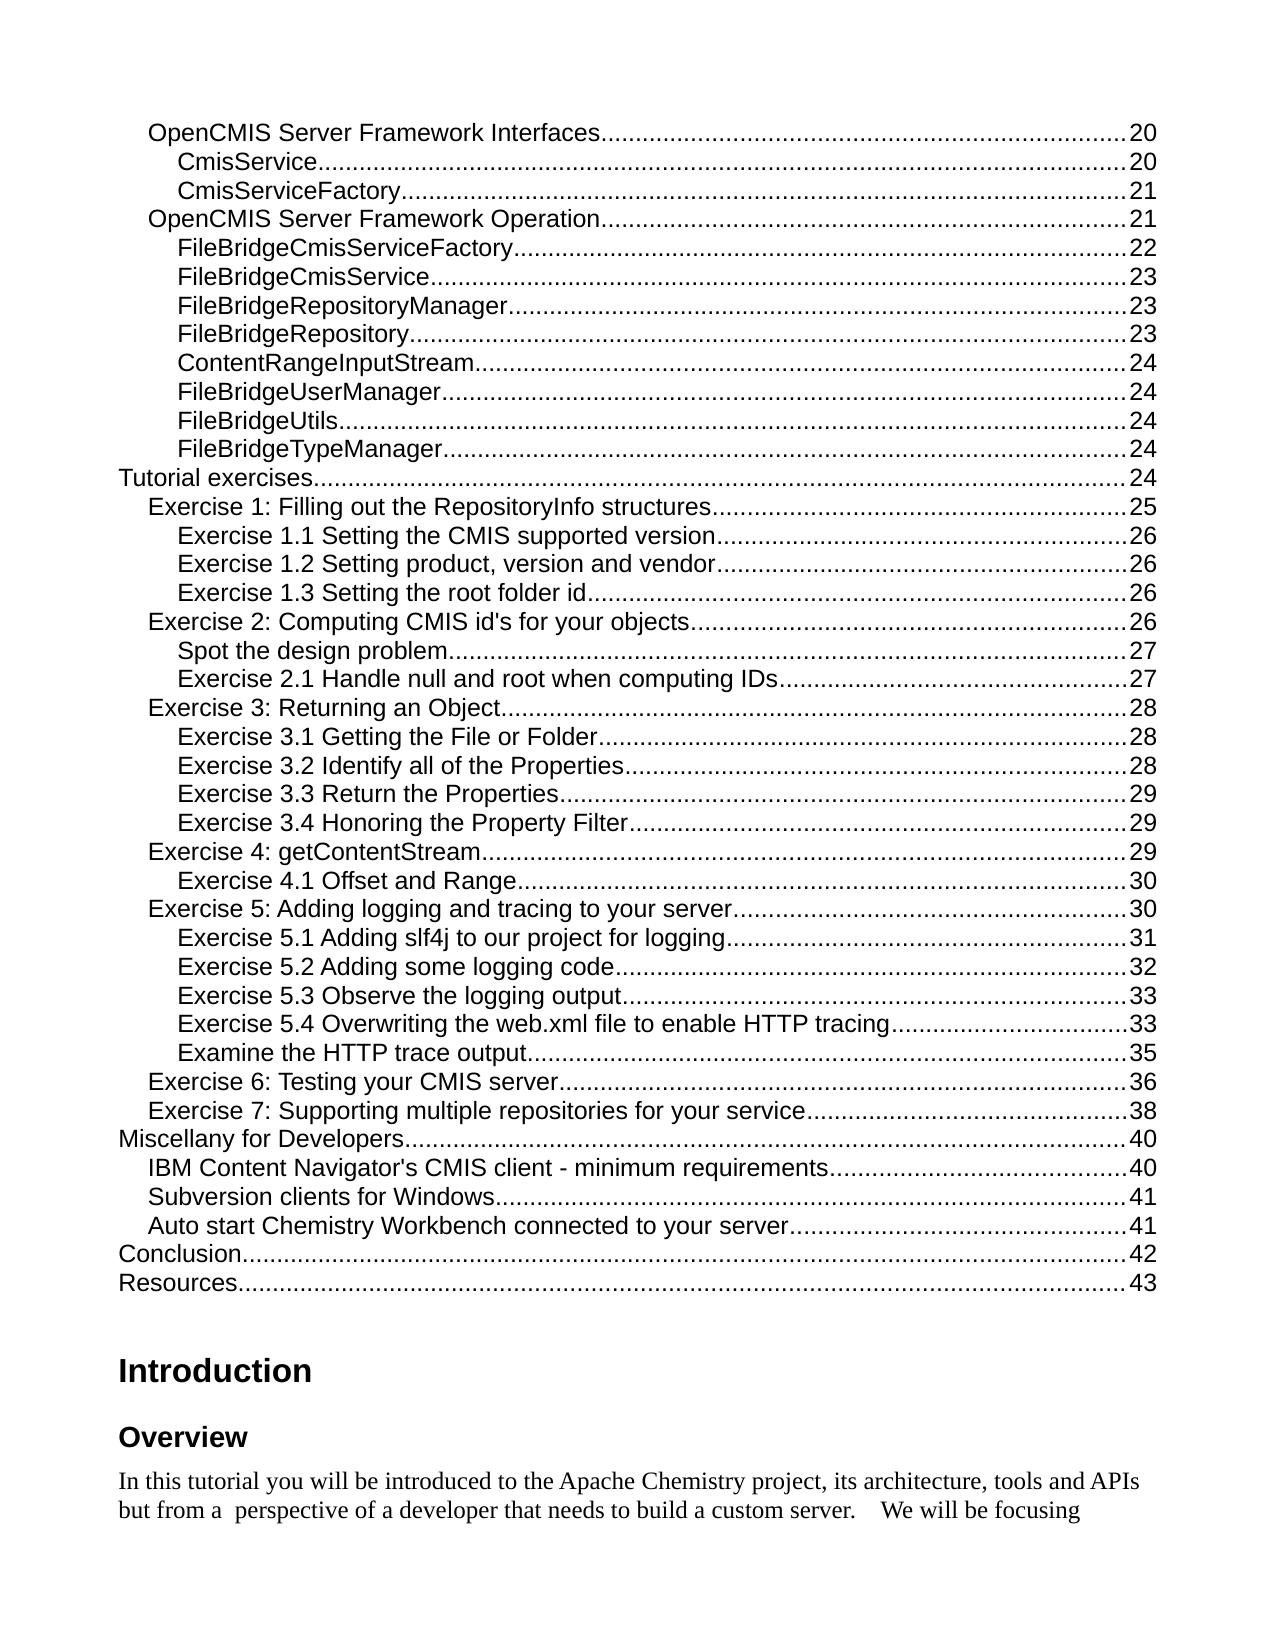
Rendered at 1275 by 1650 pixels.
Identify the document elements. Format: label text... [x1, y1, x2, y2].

text Resources 43 [118, 1268, 1157, 1297]
text Exercise 3.4 Honoring the Property Filter 29 [177, 808, 1157, 837]
text FileBridgeCmisServiceFactory 22 [177, 233, 1157, 262]
text Examine the HTTP trace output 35 [177, 1038, 1157, 1067]
text Exercise 5.4 Overwriting the web.xml file to enable HTTP tracing 33 [177, 1009, 1157, 1038]
text Exercise 5.3 Observe the logging output 33 [177, 981, 1157, 1009]
text Exercise 4.1 Offset and Range 30 [177, 866, 1157, 894]
text Exercise 5: Adding logging and tracing to your server 30 [148, 894, 1157, 923]
text Miscellany for Developers 40 [118, 1124, 1157, 1153]
subtitle Overview [118, 1420, 1157, 1454]
text Spot the design problem 27 [177, 636, 1157, 664]
text Exercise 1.2 Setting product, version and vendor 26 [177, 549, 1157, 578]
text Exercise 3.1 Getting the File or Folder 28 [177, 722, 1157, 751]
text Exercise 3: Returning an Object 28 [148, 693, 1157, 722]
text Exercise 7: Supporting multiple repositories for your service 38 [148, 1096, 1157, 1124]
text OpenCMIS Server Framework Interfaces 20 [148, 118, 1157, 147]
text Exercise 2.1 Handle null and root when computing IDs 27 [177, 664, 1157, 693]
text Exercise 6: Testing your CMIS server 36 [148, 1067, 1157, 1096]
text Exercise 4: getContentStream 29 [148, 837, 1157, 866]
text FileBridgeRepositoryManager 23 [177, 291, 1157, 319]
text Exercise 3.3 Return the Properties 29 [177, 779, 1157, 808]
text Conclusion 42 [118, 1239, 1157, 1268]
text CmisService 20 [177, 147, 1157, 176]
text Exercise 1: Filling out the RepositoryInfo structures 25 [148, 492, 1157, 521]
text OpenCMIS Server Framework Operation 21 [148, 204, 1157, 233]
text FileBridgeTypeManager 24 [177, 434, 1157, 463]
text FileBridgeRepository 23 [177, 319, 1157, 348]
text FileBridgeUserManager 24 [177, 377, 1157, 406]
text In this tutorial you will be introduced to the Apache Chemistry project, its architecture, tools and APIs but from a perspective of a developer that needs to build a custom server. We will be focusing [118, 1466, 1157, 1524]
text Subversion clients for Windows 41 [148, 1182, 1157, 1211]
text Exercise 1.3 Setting the root folder id 26 [177, 578, 1157, 607]
text IBM Content Navigator's CMIS client - minimum requirements 40 [148, 1153, 1157, 1182]
text Exercise 5.1 Adding slf4j to our project for logging 31 [177, 923, 1157, 952]
text FileBridgeCmisService 23 [177, 262, 1157, 291]
text ContentRangeInputStream 24 [177, 348, 1157, 377]
text Exercise 2: Computing CMIS id's for your objects 26 [148, 607, 1157, 636]
text Exercise 1.1 Setting the CMIS supported version 26 [177, 521, 1157, 549]
text Auto start Chemistry Workbench connected to your server 41 [148, 1211, 1157, 1239]
text FileBridgeUtils 24 [177, 406, 1157, 434]
text Tutorial exercises 24 [118, 463, 1157, 492]
text Exercise 3.2 Identify all of the Properties 28 [177, 751, 1157, 779]
text CmisServiceFactory 21 [177, 176, 1157, 204]
text Exercise 5.2 Adding some logging code 32 [177, 952, 1157, 981]
subtitle Introduction [118, 1351, 1157, 1389]
